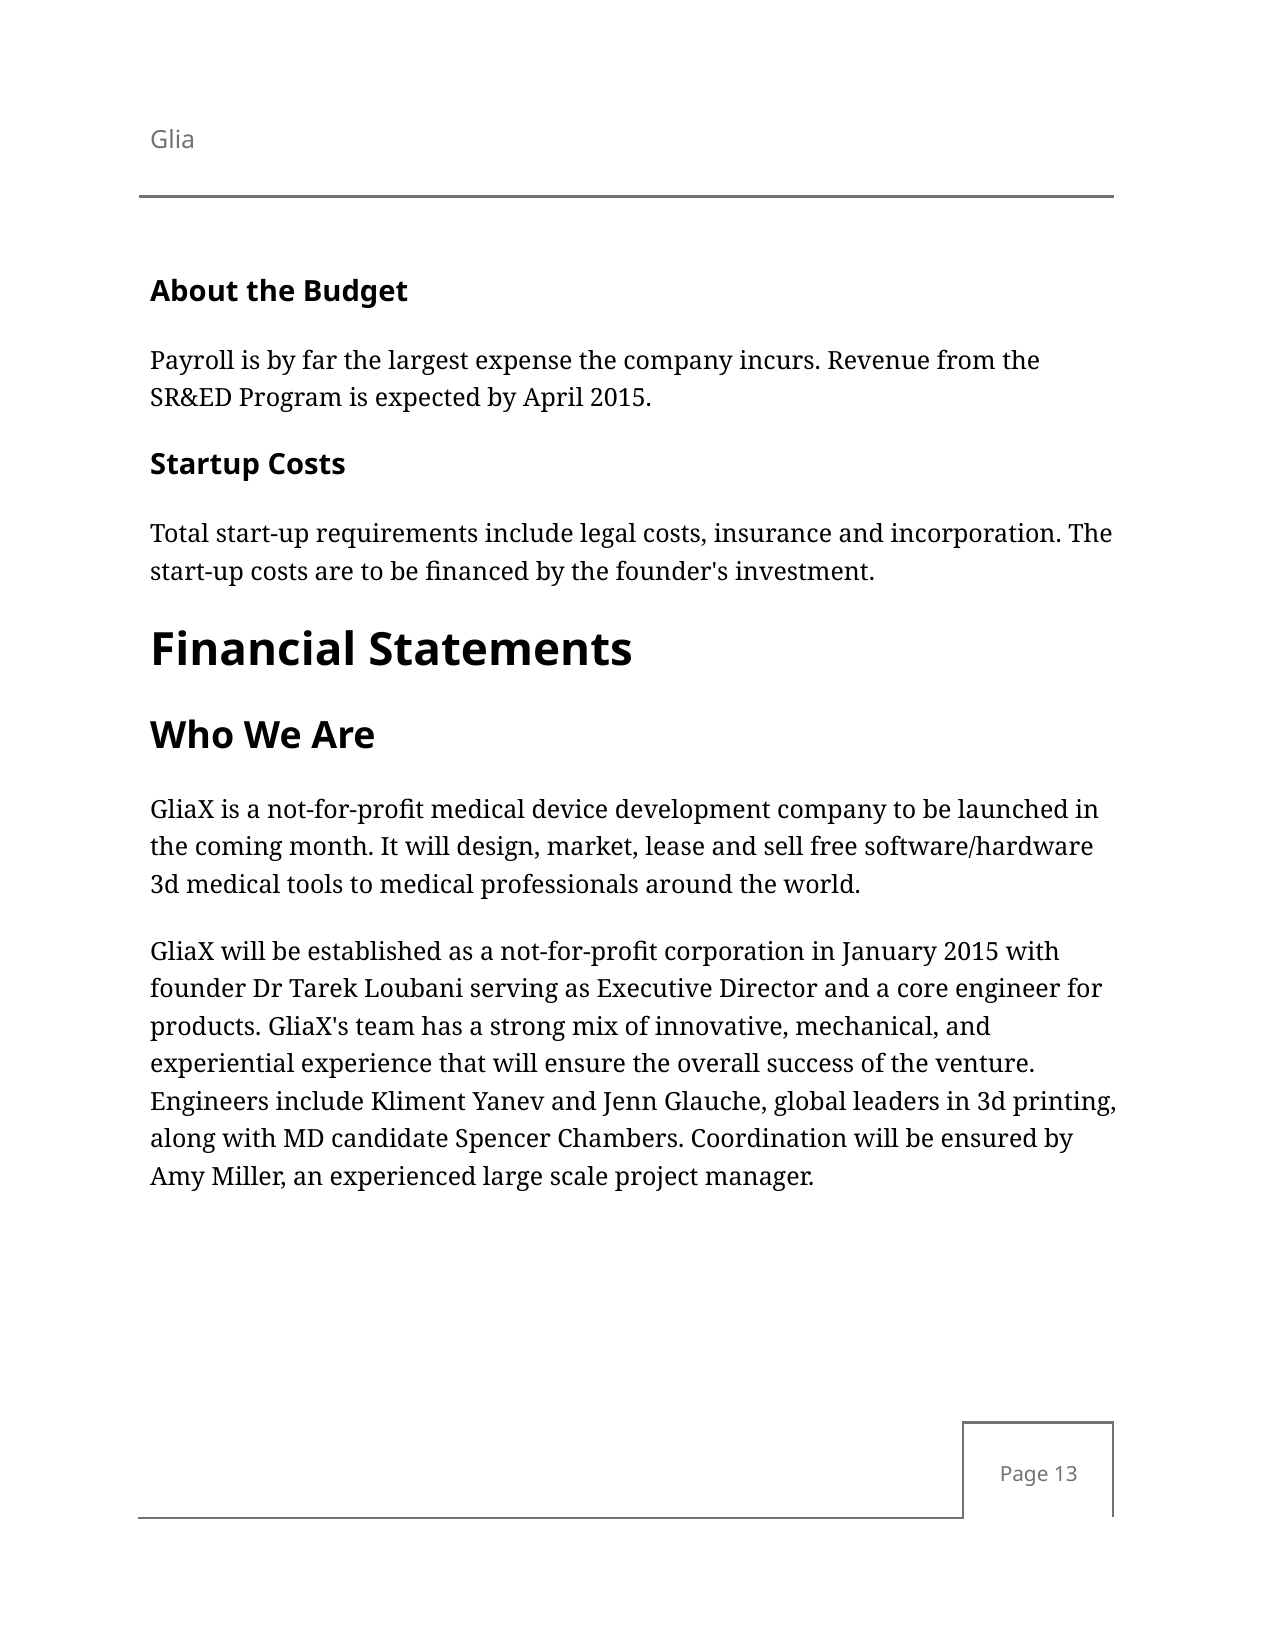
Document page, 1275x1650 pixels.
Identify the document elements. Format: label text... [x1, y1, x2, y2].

text GliaX will be established as a not-for-profit corporation in January 2015 with founder Dr Tarek Loubani serving as Executive Director and a core engineer for products. GliaX's team has a strong mix of innovative, mechanical, and experiential experience that will ensure the overall success of the venture. Engineers include Kliment Yanev and Jenn Glauche, global leaders in 3d printing, along with MD candidate Spencer Chambers. Coordination will be ensured by Amy Miller, an experienced large scale project manager. [150, 930, 1125, 1192]
text Total start-up requirements include legal costs, insurance and incorporation. The start-up costs are to be financed by the founder's investment. [150, 512, 1125, 587]
subtitle Who We Are [150, 708, 1125, 759]
subtitle About the Budget [150, 270, 1125, 310]
text GliaX is a not-for-profit medical device development company to be launched in the coming month. It will design, market, lease and sell free software/hardware 3d medical tools to medical professionals around the world. [150, 788, 1125, 901]
subtitle Financial Statements [150, 616, 1125, 679]
text Payroll is by far the largest expense the company incurs. Revenue from the SR&ED Program is expected by April 2015. [150, 339, 1125, 414]
subtitle Startup Costs [150, 443, 1125, 483]
